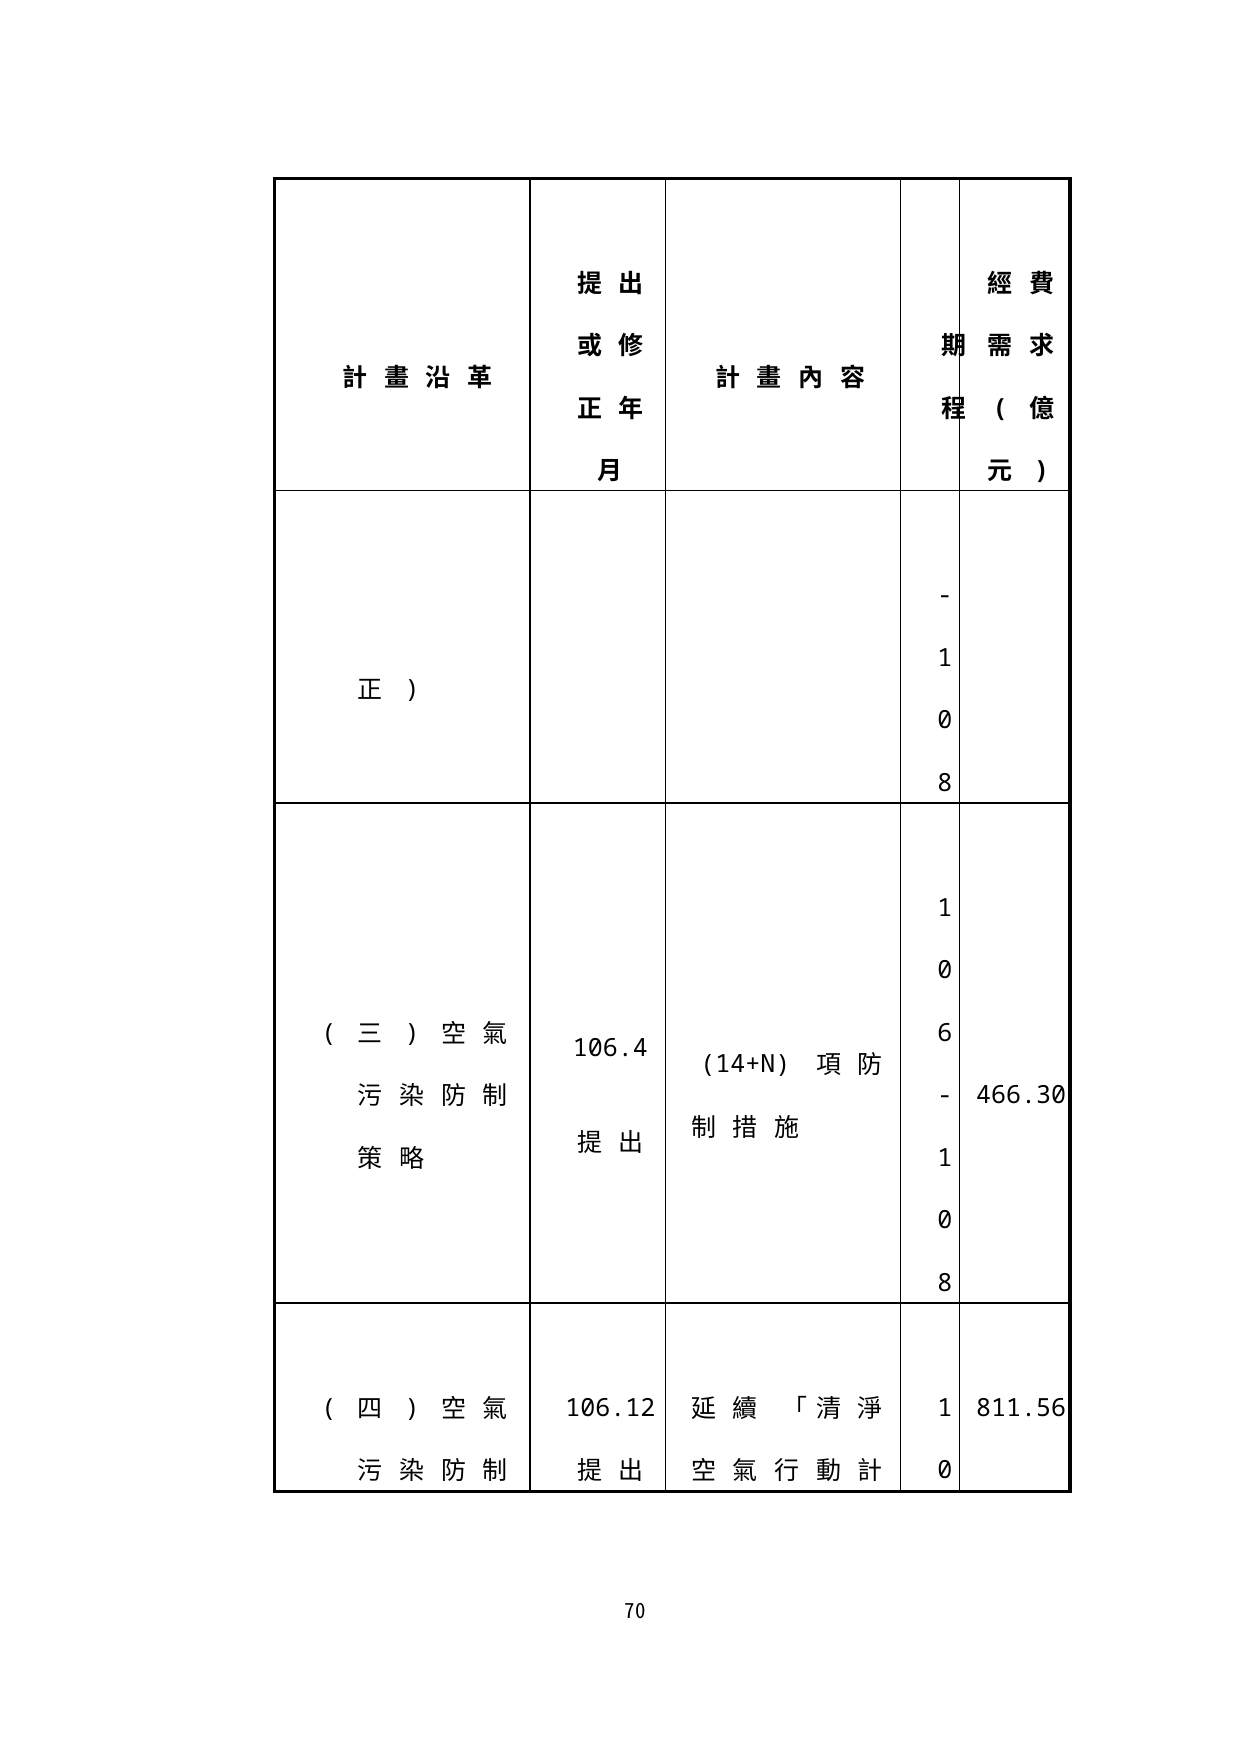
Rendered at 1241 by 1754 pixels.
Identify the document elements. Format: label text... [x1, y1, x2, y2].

table_header 計畫沿革 [276, 180, 529, 490]
table_cell 106.4 提出 [531, 804, 665, 1302]
table_cell (三)空氣污染防制策略 [276, 804, 529, 1302]
table_cell 466.30 [960, 804, 1068, 1302]
table_header 經費需求(億元) [960, 180, 1068, 490]
table_cell 10 [901, 1304, 959, 1490]
table_header 計畫內容 [666, 180, 900, 490]
table_cell (14+N)項防制措施 [666, 804, 900, 1302]
table_cell (四)空氣污染防制 [276, 1304, 529, 1490]
table_cell [960, 491, 1068, 802]
table_cell 延續「清淨空氣行動計 [666, 1304, 900, 1490]
table_cell 108 [901, 491, 959, 802]
table_cell [531, 491, 665, 802]
table_header 提出或修正年月 [531, 180, 665, 490]
table_cell 106- 108 [901, 804, 959, 1302]
table_cell 106.12 提出 [531, 1304, 665, 1490]
table_header 期程 [901, 180, 959, 490]
table_cell 正) [276, 491, 529, 802]
table_cell 811.56 [960, 1304, 1068, 1490]
table_cell [666, 491, 900, 802]
